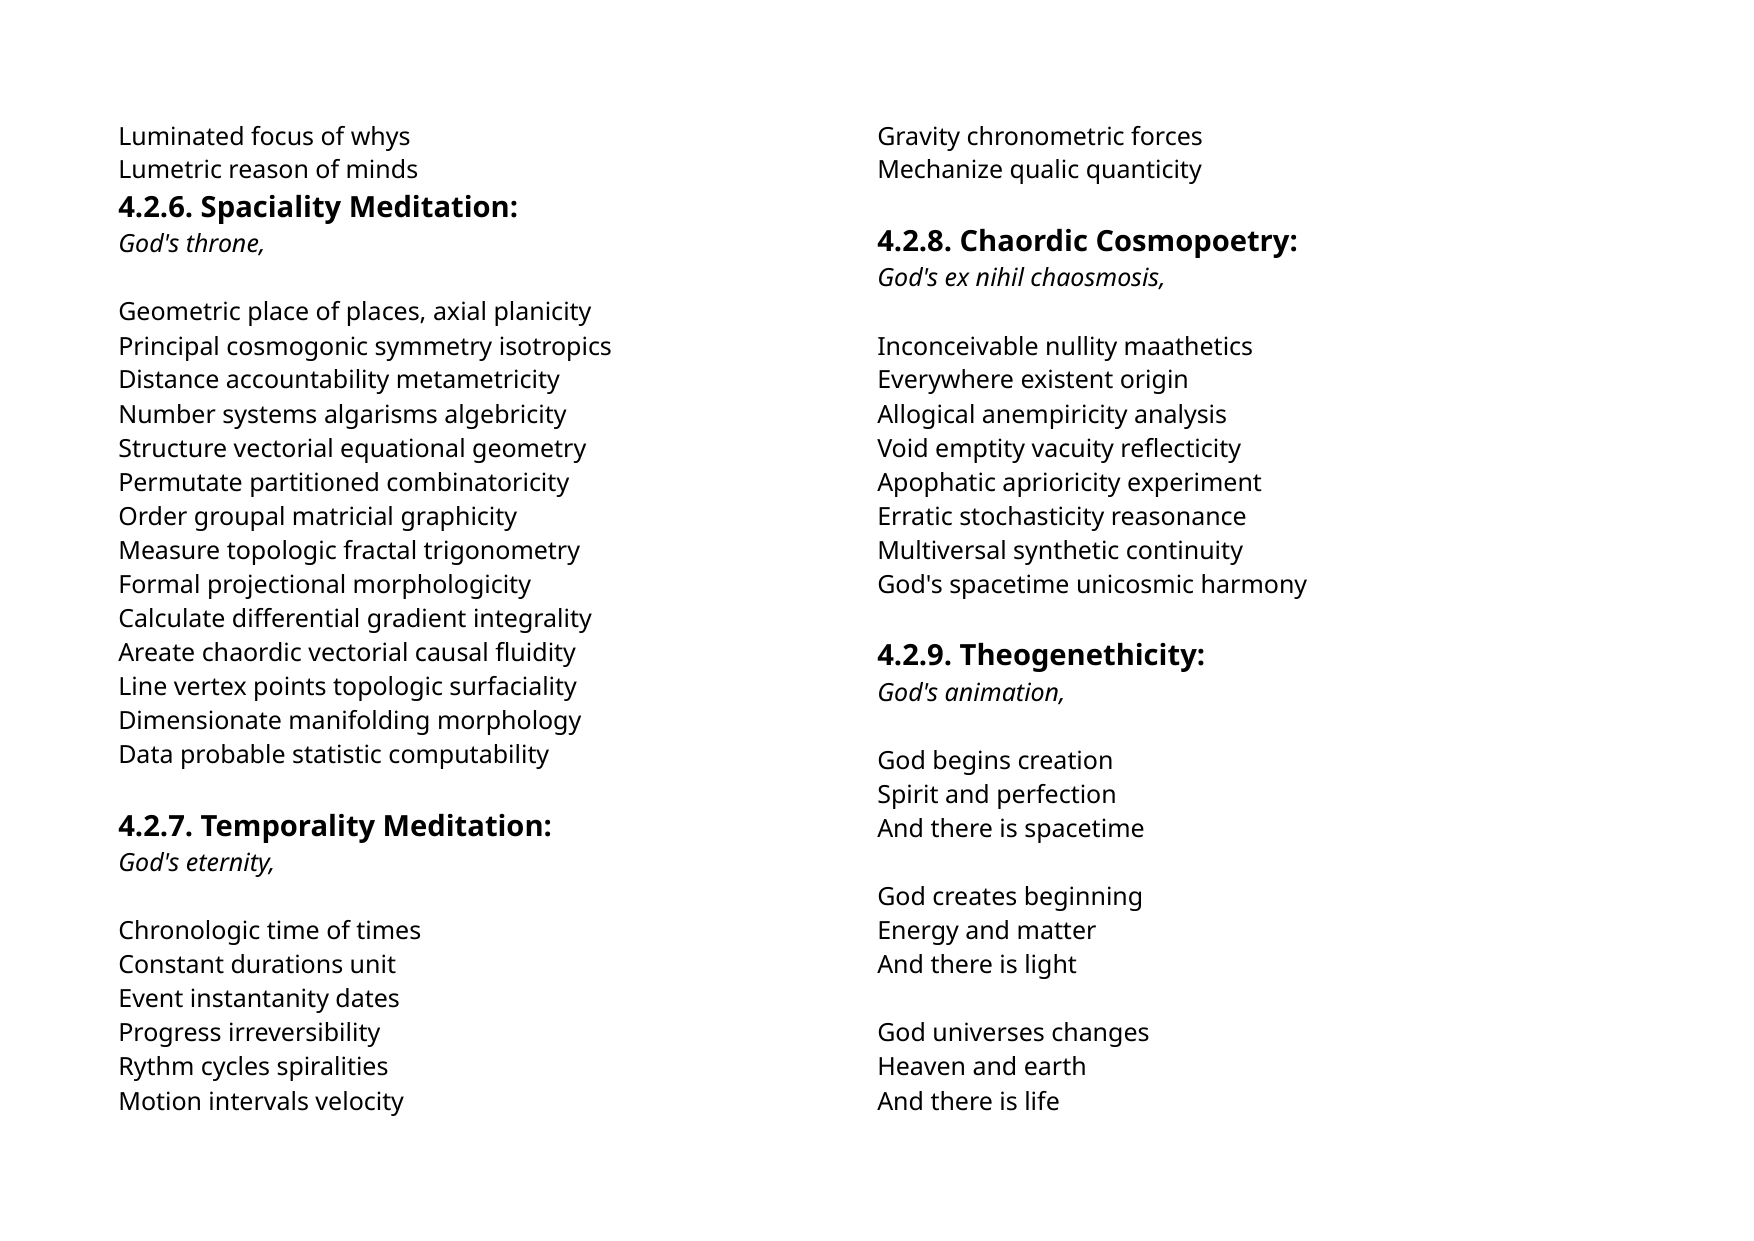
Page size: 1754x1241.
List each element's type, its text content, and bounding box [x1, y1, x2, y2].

text God universes changes [877, 1015, 1636, 1049]
text Void emptity vacuity reflecticity [877, 430, 1636, 464]
text Constant durations unit [118, 947, 877, 981]
text Heaven and earth [877, 1049, 1636, 1083]
text God begins creation [877, 742, 1636, 777]
text Apophatic aprioricity experiment [877, 464, 1636, 498]
text Line vertex points topologic surfaciality [118, 669, 877, 703]
text Permutate partitioned combinatoricity [118, 464, 877, 498]
text God's ex nihil chaosmosis, [877, 260, 1636, 294]
text Event instantanity dates [118, 981, 877, 1015]
text And there is spacetime [877, 811, 1636, 845]
text Luminated focus of whys [118, 118, 877, 152]
text God's animation, [877, 674, 1636, 708]
text God's throne, [118, 226, 877, 260]
text And there is light [877, 947, 1636, 981]
text Spirit and perfection [877, 777, 1636, 811]
text Geometric place of places, axial planicity [118, 294, 877, 328]
text And there is life [877, 1083, 1636, 1117]
text Measure topologic fractal trigonometry [118, 532, 877, 567]
text Chronologic time of times [118, 913, 877, 947]
text 4.2.6. Spaciality Meditation: [118, 186, 877, 226]
text 4.2.7. Temporality Meditation: [118, 805, 877, 845]
text Motion intervals velocity [118, 1083, 877, 1117]
text Distance accountability metametricity [118, 362, 877, 396]
text Inconceivable nullity maathetics [877, 328, 1636, 362]
text Energy and matter [877, 913, 1636, 947]
text Allogical anempiricity analysis [877, 396, 1636, 430]
text Mechanize qualic quanticity [877, 152, 1636, 186]
text God's spacetime unicosmic harmony [877, 567, 1636, 601]
text Data probable statistic computability [118, 737, 877, 771]
text God creates beginning [877, 879, 1636, 913]
text Rythm cycles spiralities [118, 1049, 877, 1083]
text Erratic stochasticity reasonance [877, 498, 1636, 532]
text 4.2.9. Theogenethicity: [877, 635, 1636, 674]
text Structure vectorial equational geometry [118, 430, 877, 464]
text Principal cosmogonic symmetry isotropics [118, 328, 877, 362]
text Progress irreversibility [118, 1015, 877, 1049]
text Order groupal matricial graphicity [118, 498, 877, 532]
text Gravity chronometric forces [877, 118, 1636, 152]
text Number systems algarisms algebricity [118, 396, 877, 430]
text Formal projectional morphologicity [118, 567, 877, 601]
text Everywhere existent origin [877, 362, 1636, 396]
text Multiversal synthetic continuity [877, 532, 1636, 567]
text 4.2.8. Chaordic Cosmopoetry: [877, 220, 1636, 260]
text Lumetric reason of minds [118, 152, 877, 186]
text Calculate differential gradient integrality [118, 601, 877, 635]
text Dimensionate manifolding morphology [118, 703, 877, 737]
text Areate chaordic vectorial causal fluidity [118, 635, 877, 669]
text God's eternity, [118, 845, 877, 879]
